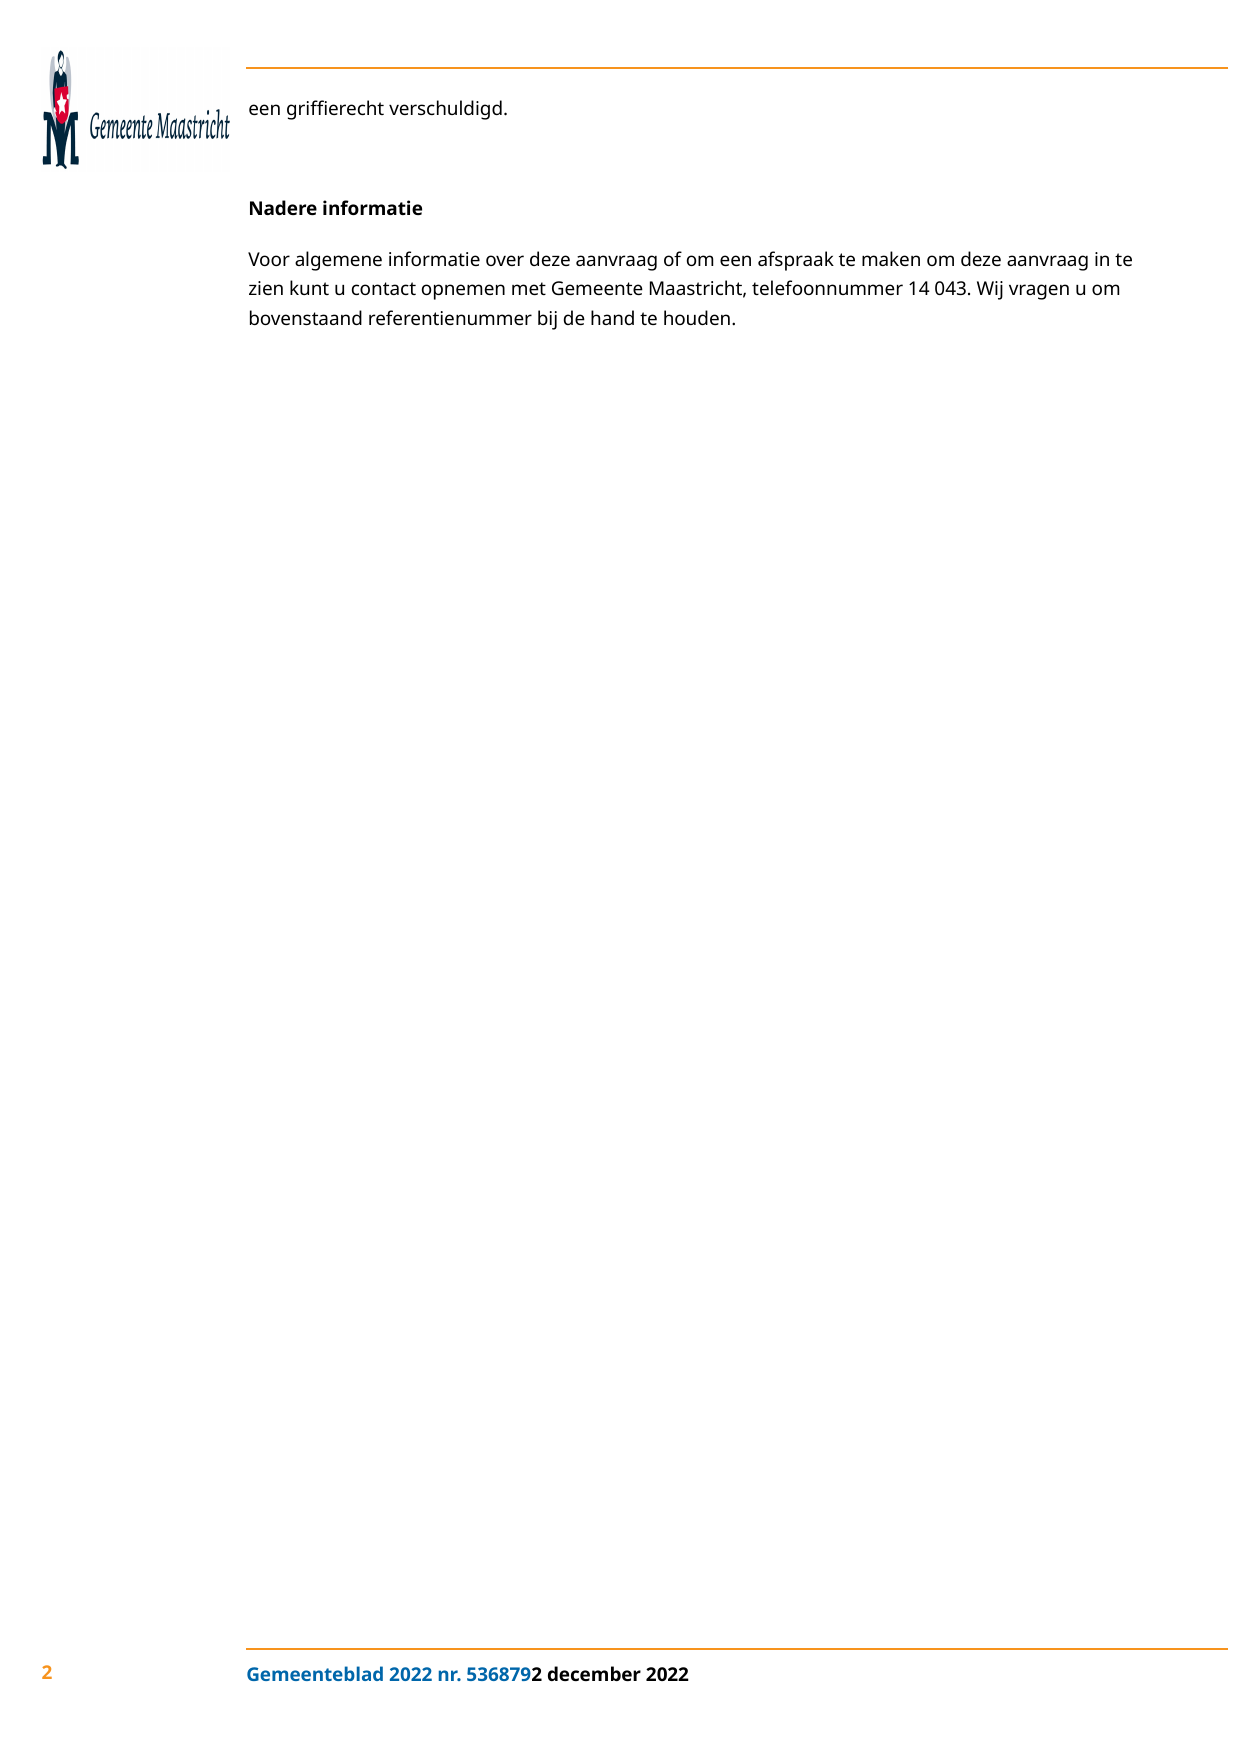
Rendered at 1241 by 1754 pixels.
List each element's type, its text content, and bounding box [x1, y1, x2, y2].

picture [41, 47, 231, 172]
text Nadere informatie [248, 196, 1152, 221]
text Voor algemene informatie over deze aanvraag of om een afspraak te maken om deze aanvraag in te zien kunt u contact opnemen met Gemeente Maastricht, telefoonnummer 14 043. Wij vragen u om bovenstaand referentienummer bij de hand te houden. [248, 246, 1152, 331]
text een griffierecht verschuldigd. [248, 95, 1152, 121]
